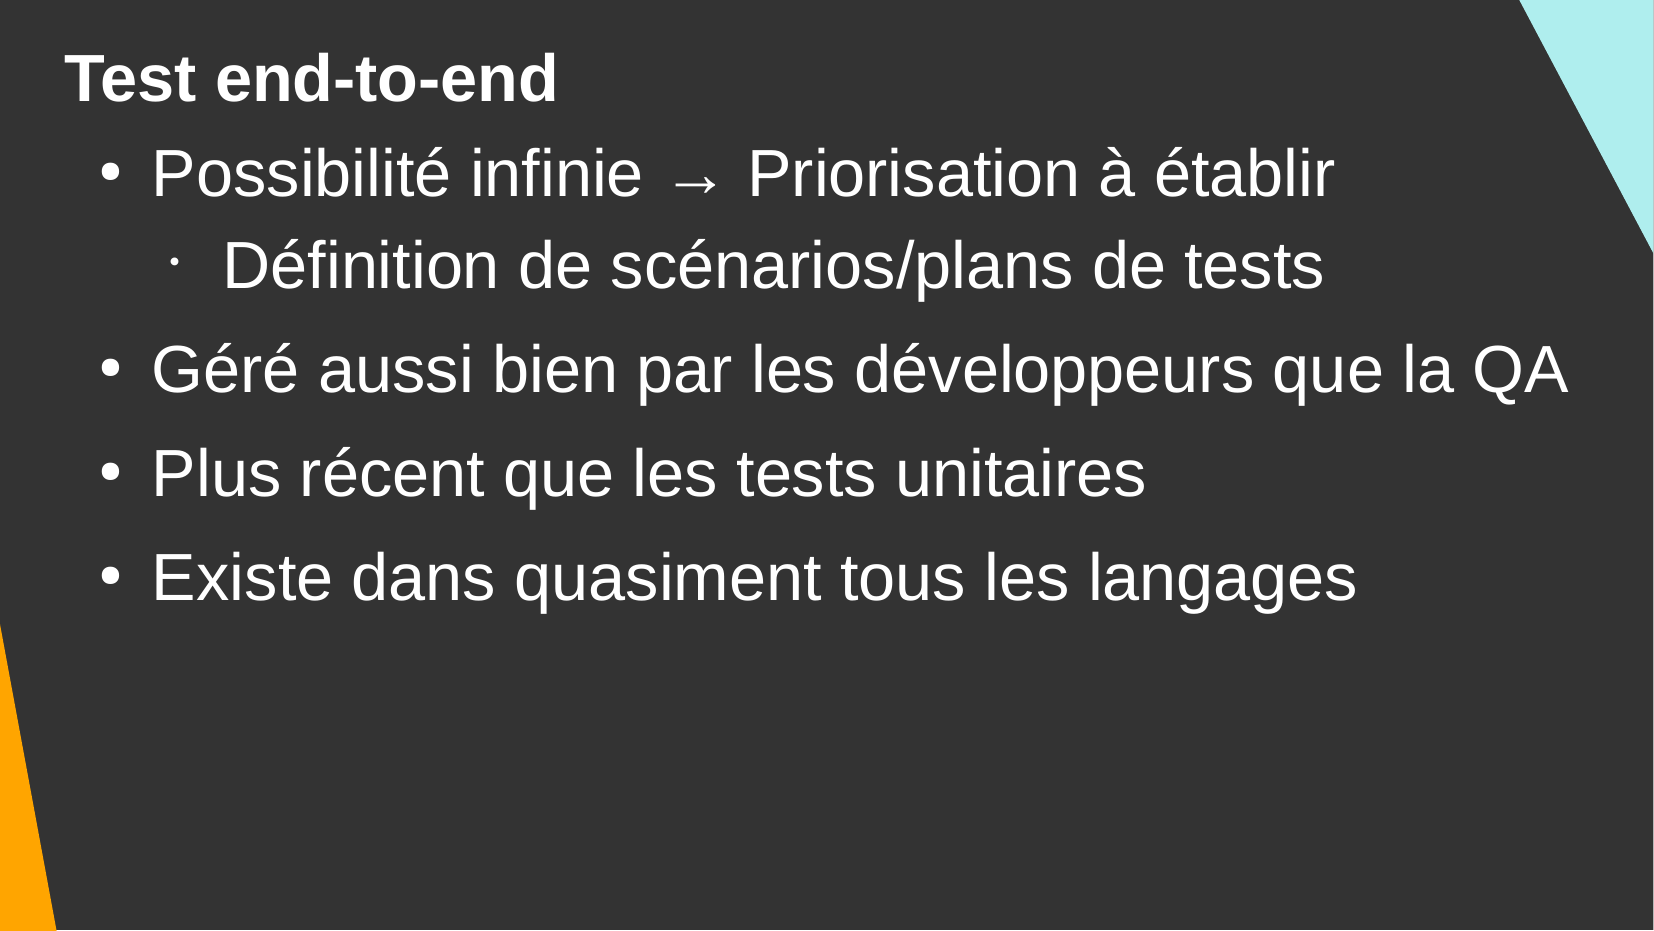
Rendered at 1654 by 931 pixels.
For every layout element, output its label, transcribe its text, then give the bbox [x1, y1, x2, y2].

title Test end-to-end [64, 40, 1075, 116]
text_box [0, 624, 57, 931]
list Possibilité infinie → Priorisation à établir Définition de scénarios/plans de tests Géré aussi bien par les développeurs que la QA Plus récent que les tests unitaires Existe dans quasiment tous les langages [80, 135, 1620, 745]
text_box [1519, 0, 1654, 255]
